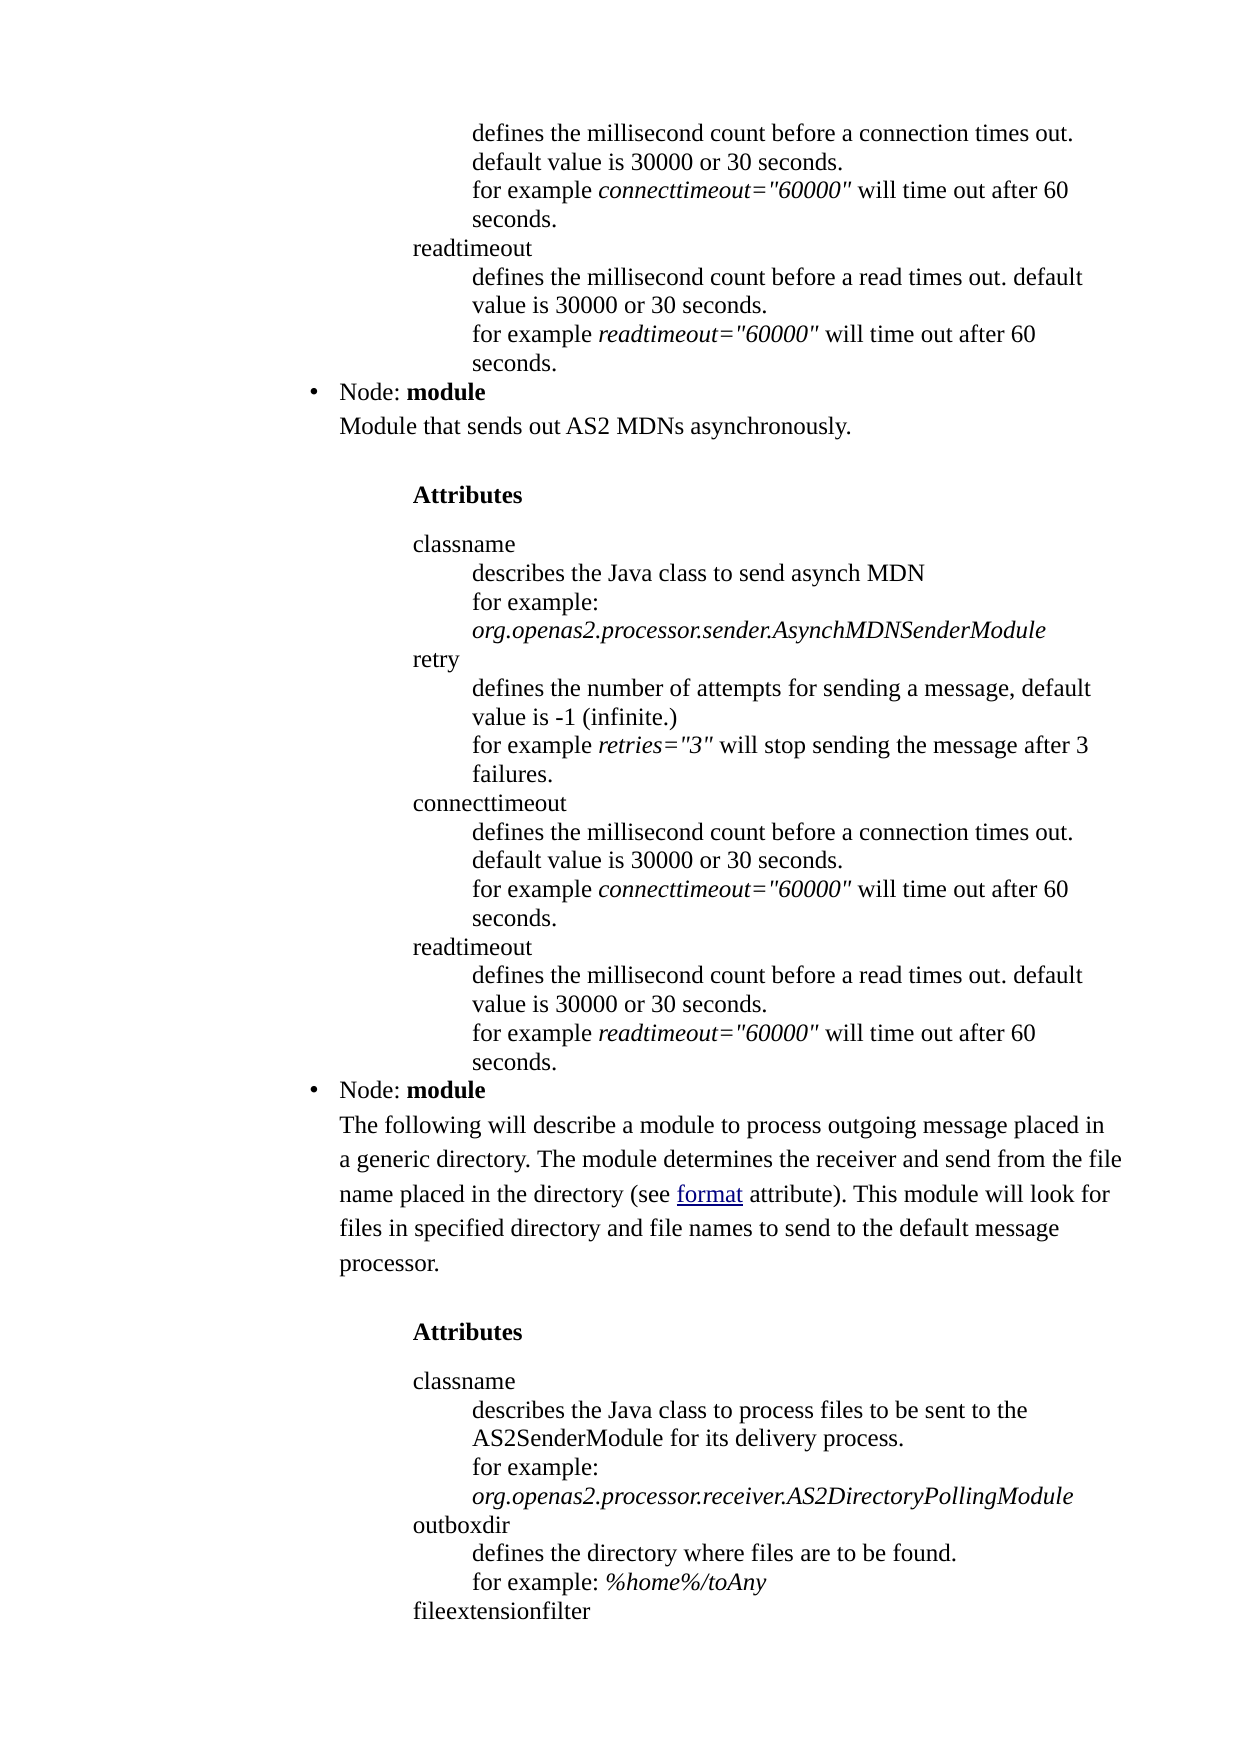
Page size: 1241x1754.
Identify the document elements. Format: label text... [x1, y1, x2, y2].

list defines the millisecond count before a read times out. default value is 30000 or 30 seconds. for example readtimeout="60000" will time out after 60 seconds. [442, 262, 1122, 377]
list defines the millisecond count before a connection times out. default value is 30000 or 30 seconds. for example connecttimeout="60000" will time out after 60 seconds. [442, 817, 1122, 932]
list defines the millisecond count before a connection times out. default value is 30000 or 30 seconds. for example connecttimeout="60000" will time out after 60 seconds. [442, 118, 1122, 233]
subtitle readtimeout [383, 233, 1122, 262]
subtitle outboxdir [383, 1510, 1122, 1538]
list Node: module The following will describe a module to process outgoing message placed in a generic directory. The module determines the receiver and send from the file name placed in the directory (see format attribute). This module will look for files in specified directory and file names to send to the default message processor. [309, 1076, 1122, 1277]
subtitle connecttimeout [383, 788, 1122, 817]
subtitle fileextensionfilter [383, 1596, 1122, 1625]
list defines the number of attempts for sending a message, default value is -1 (infinite.) for example retries="3" will stop sending the message after 3 failures. [442, 673, 1122, 788]
list describes the Java class to process files to be sent to the AS2SenderModule for its delivery process. for example: org.openas2.processor.receiver.AS2DirectoryPollingModule [442, 1395, 1122, 1510]
list describes the Java class to send asynch MDN for example: org.openas2.processor.sender.AsynchMDNSenderModule [442, 558, 1122, 644]
subtitle readtimeout [383, 932, 1122, 961]
subtitle retry [383, 644, 1122, 673]
list Node: module Module that sends out AS2 MDNs asynchronously. [309, 377, 1122, 440]
list defines the millisecond count before a read times out. default value is 30000 or 30 seconds. for example readtimeout="60000" will time out after 60 seconds. [442, 961, 1122, 1076]
subtitle classname [383, 1366, 1122, 1395]
list Attributes [383, 1282, 1122, 1346]
list defines the directory where files are to be found. for example: %home%/toAny [442, 1538, 1122, 1596]
list Attributes [383, 446, 1122, 509]
subtitle classname [383, 529, 1122, 558]
